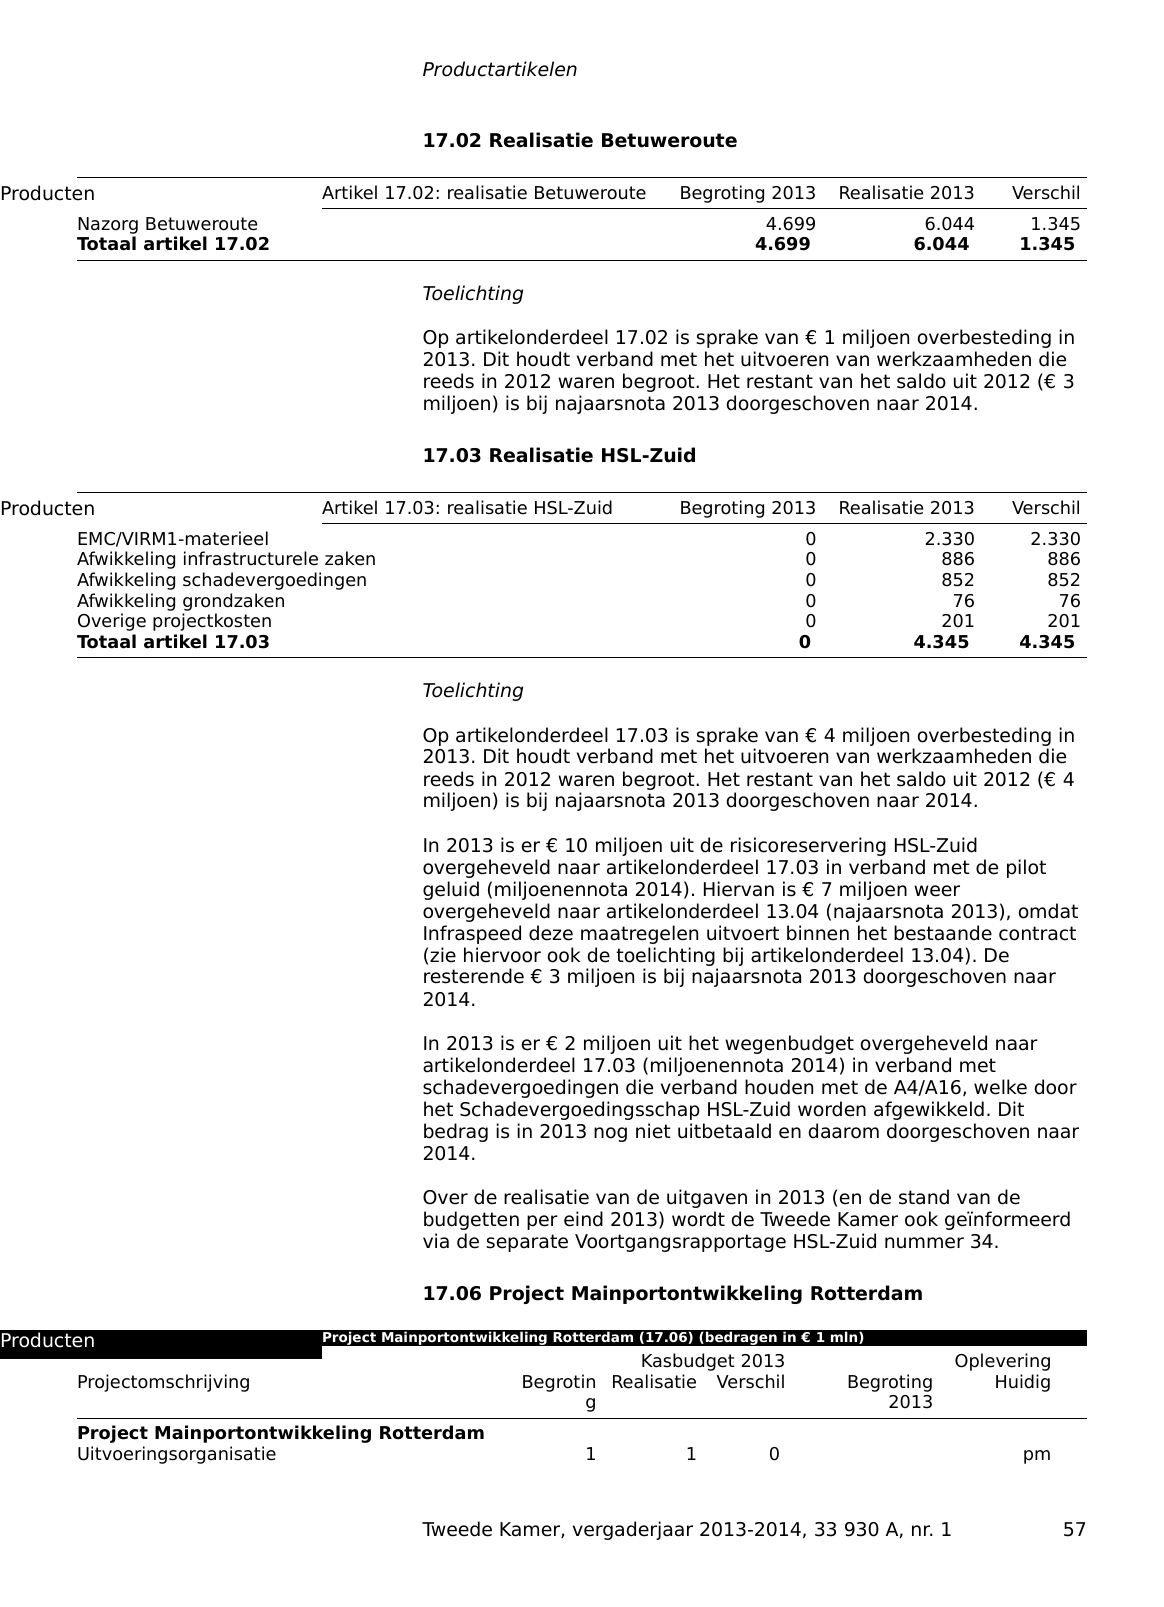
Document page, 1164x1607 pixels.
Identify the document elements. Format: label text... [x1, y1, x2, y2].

table_header Realisatie 2013 [822, 493, 981, 523]
table_cell 4.345 [822, 632, 981, 657]
table_cell pm [939, 1444, 1057, 1464]
table_header Project Mainportontwikkeling Rotterdam (17.06) (bedragen in € 1 mln) [0, 1330, 1087, 1359]
table_cell 0 [664, 611, 822, 632]
table_cell Projectomschrijving [77, 1372, 514, 1418]
table_cell 886 [981, 549, 1087, 570]
table_cell Begroting 2013 [791, 1372, 939, 1418]
table_cell 1 [514, 1444, 602, 1464]
table_cell 852 [981, 570, 1087, 591]
table_cell Nazorg Betuweroute [77, 209, 664, 234]
subtitle Toelichting [422, 283, 1087, 305]
table_cell 886 [822, 549, 981, 570]
table_cell 2.330 [981, 524, 1087, 549]
table_cell Huidig [939, 1372, 1057, 1418]
table_cell 2.330 [822, 524, 981, 549]
table_cell Overige projectkosten [77, 611, 664, 632]
text In 2013 is er € 2 miljoen uit het wegenbudget overgeheveld naar artikelonderdeel 17.03 (miljoenennota 2014) in verband met schadevergoedingen die verband houden met de A4/A16, welke door het Schadevergoedingsschap HSL-Zuid worden afgewikkeld. Dit bedrag is in 2013 nog niet uitbetaald en daarom doorgeschoven naar 2014. [422, 1033, 1087, 1164]
table_header Begroting 2013 [664, 178, 822, 208]
table_cell 6.044 [822, 234, 981, 259]
table_cell Uitvoeringsorganisatie [77, 1444, 514, 1464]
table_cell 0 [664, 632, 822, 657]
table_header Realisatie 2013 [822, 178, 981, 208]
table_cell [1057, 1372, 1087, 1418]
subtitle 17.06 Project Mainportontwikkeling Rotterdam [422, 1283, 1087, 1304]
subtitle Toelichting [422, 680, 1087, 702]
table_cell 4.699 [664, 234, 822, 259]
table_header Begroting 2013 [664, 493, 822, 523]
table_header Artikel 17.02: realisatie Betuweroute [0, 178, 664, 213]
table_cell 201 [981, 611, 1087, 632]
table_cell 76 [822, 591, 981, 611]
text In 2013 is er € 10 miljoen uit de risicoreservering HSL-Zuid overgeheveld naar artikelonderdeel 17.03 in verband met de pilot geluid (miljoenennota 2014). Hiervan is € 7 miljoen weer overgeheveld naar artikelonderdeel 13.04 (najaarsnota 2013), omdat Infraspeed deze maatregelen uitvoert binnen het bestaande contract (zie hiervoor ook de toelichting bij artikelonderdeel 13.04). De resterende € 3 miljoen is bij najaarsnota 2013 doorgeschoven naar 2014. [422, 834, 1087, 1010]
table_cell Afwikkeling infrastructurele zaken [77, 549, 664, 570]
table_cell Oplevering [791, 1346, 1057, 1372]
table_cell 0 [664, 524, 822, 549]
table_cell [77, 1346, 514, 1372]
table_cell Verschil [703, 1372, 791, 1418]
subtitle 17.03 Realisatie HSL-Zuid [422, 445, 1087, 467]
table_cell 1 [602, 1444, 703, 1464]
table_cell Afwikkeling grondzaken [77, 591, 664, 611]
table_cell Totaal artikel 17.03 [77, 632, 664, 657]
table_cell [791, 1444, 939, 1464]
table_cell [1057, 1419, 1087, 1444]
table_cell 0 [664, 570, 822, 591]
table_cell [514, 1419, 602, 1444]
table_cell 1.345 [981, 234, 1087, 259]
table_cell 852 [822, 570, 981, 591]
table_header Artikel 17.03: realisatie HSL-Zuid [0, 493, 664, 528]
table_cell Begroting [514, 1372, 602, 1418]
text Op artikelonderdeel 17.03 is sprake van € 4 miljoen overbesteding in 2013. Dit houdt verband met het uitvoeren van werkzaamheden die reeds in 2012 waren begroot. Het restant van het saldo uit 2012 (€ 4 miljoen) is bij najaarsnota 2013 doorgeschoven naar 2014. [422, 724, 1087, 812]
table_cell [602, 1419, 703, 1444]
table_cell 0 [664, 549, 822, 570]
table_cell Project Mainportontwikkeling Rotterdam [77, 1419, 514, 1444]
table_cell 76 [981, 591, 1087, 611]
table_cell [939, 1419, 1057, 1444]
table_header Verschil [981, 493, 1087, 523]
table_cell [1057, 1444, 1087, 1464]
text Op artikelonderdeel 17.02 is sprake van € 1 miljoen overbesteding in 2013. Dit houdt verband met het uitvoeren van werkzaamheden die reeds in 2012 waren begroot. Het restant van het saldo uit 2012 (€ 3 miljoen) is bij najaarsnota 2013 doorgeschoven naar 2014. [422, 327, 1087, 415]
table_cell Kasbudget 2013 [514, 1346, 791, 1372]
table_cell 0 [703, 1444, 791, 1464]
table_cell 4.345 [981, 632, 1087, 657]
table_header Verschil [981, 178, 1087, 208]
table_cell Realisatie [602, 1372, 703, 1418]
subtitle 17.02 Realisatie Betuweroute [422, 130, 1087, 152]
text Over de realisatie van de uitgaven in 2013 (en de stand van de budgetten per eind 2013) wordt de Tweede Kamer ook geïnformeerd via de separate Voortgangsrapportage HSL-Zuid nummer 34. [422, 1187, 1087, 1253]
table_cell [1057, 1346, 1087, 1372]
table_cell 201 [822, 611, 981, 632]
table_cell [703, 1419, 791, 1444]
table_cell 4.699 [664, 209, 822, 234]
table_cell 0 [664, 591, 822, 611]
table_cell Afwikkeling schadevergoedingen [77, 570, 664, 591]
table_cell EMC/VIRM1-materieel [77, 524, 664, 549]
table_cell 6.044 [822, 209, 981, 234]
table_cell [791, 1419, 939, 1444]
table_cell Totaal artikel 17.02 [77, 234, 664, 259]
table_cell 1.345 [981, 209, 1087, 234]
